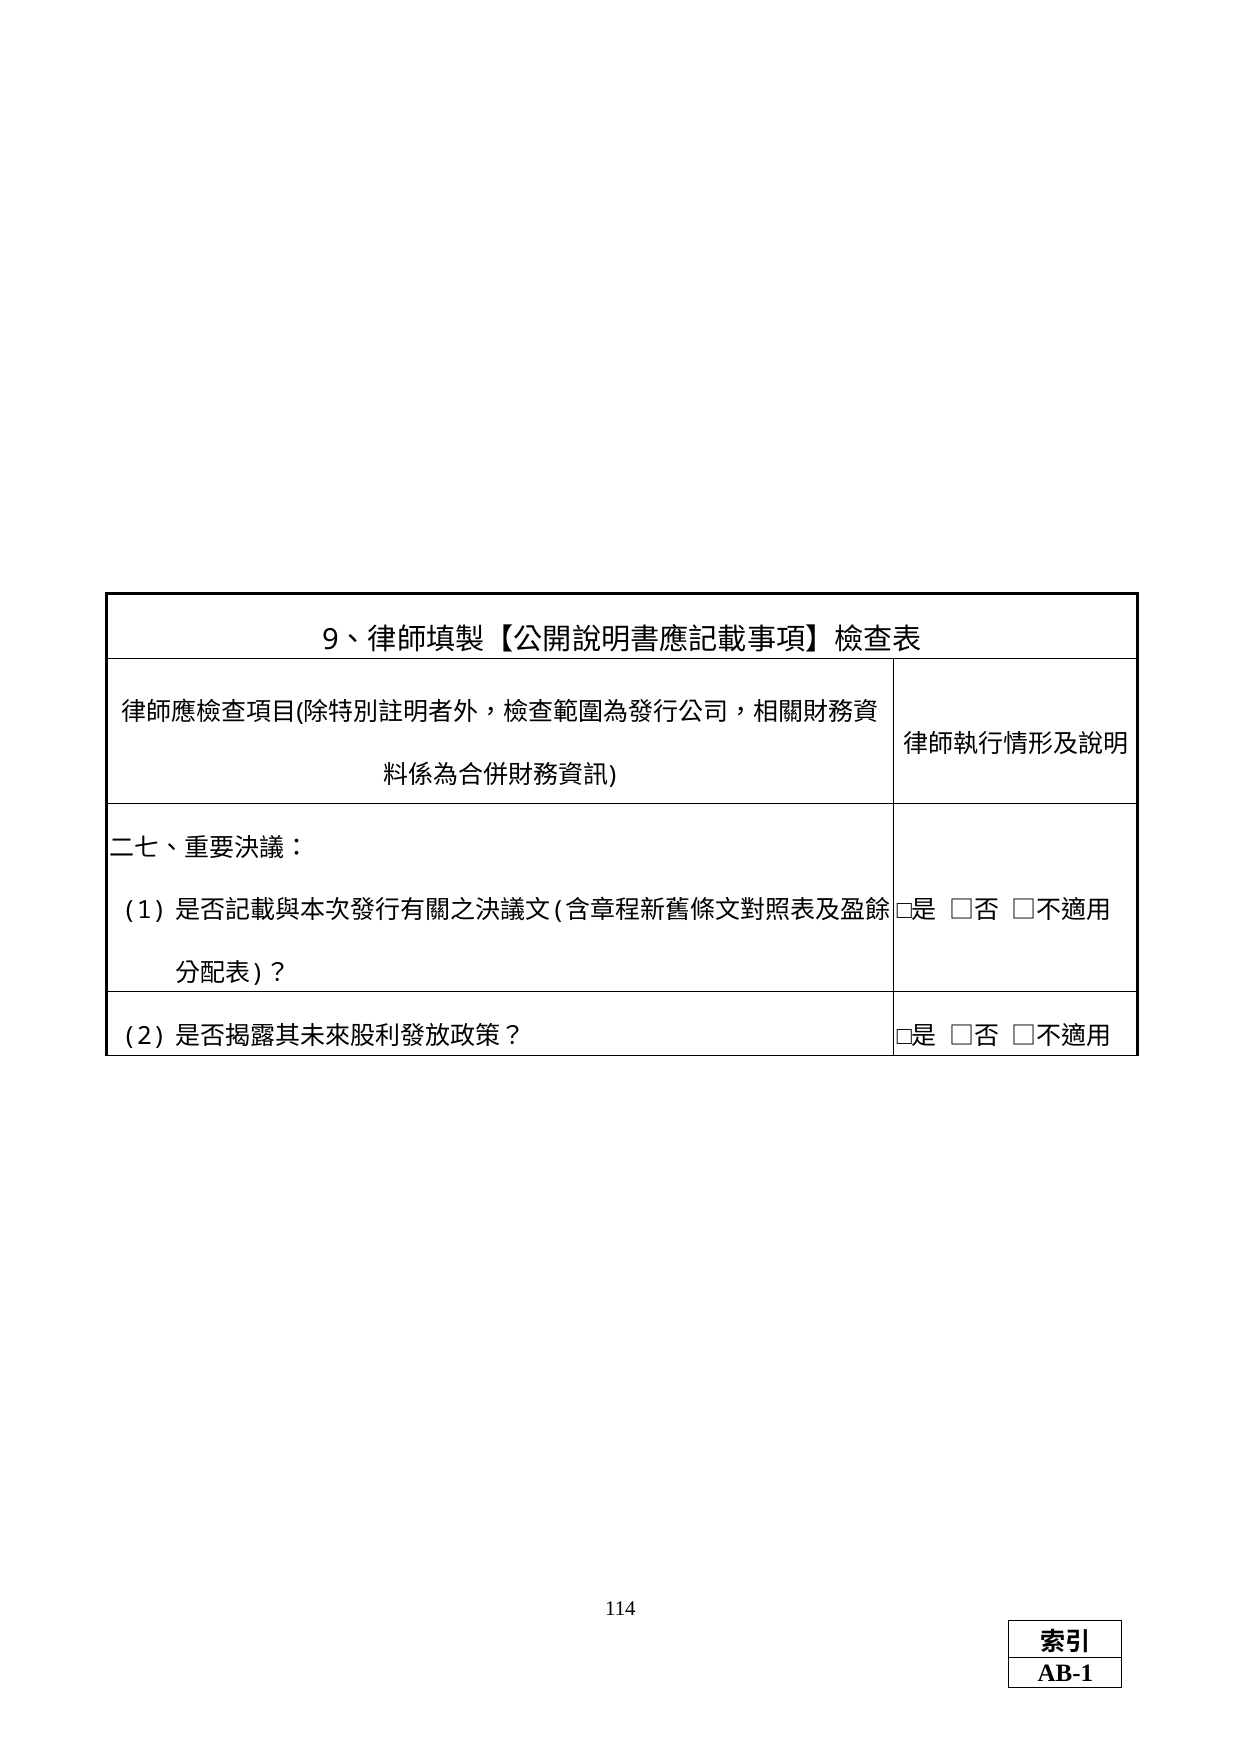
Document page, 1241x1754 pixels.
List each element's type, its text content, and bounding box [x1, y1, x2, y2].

table_cell 律師應檢查項目(除特別註明者外，檢查範圍為發行公司，相關財務資料係為合併財務資訊) [108, 659, 893, 803]
table_cell □是 □否 □不適用 [894, 992, 1136, 1055]
table_cell 律師執行情形及說明 [894, 659, 1136, 803]
table_header 9、律師填製【公開說明書應記載事項】檢查表 [108, 595, 1136, 658]
table_cell □是 □否 □不適用 [894, 804, 1136, 991]
table_cell 二七、重要決議： 是否記載與本次發行有關之決議文(含章程新舊條文對照表及盈餘分配表)？ [108, 804, 893, 991]
table_cell 是否揭露其未來股利發放政策？ [108, 992, 893, 1055]
